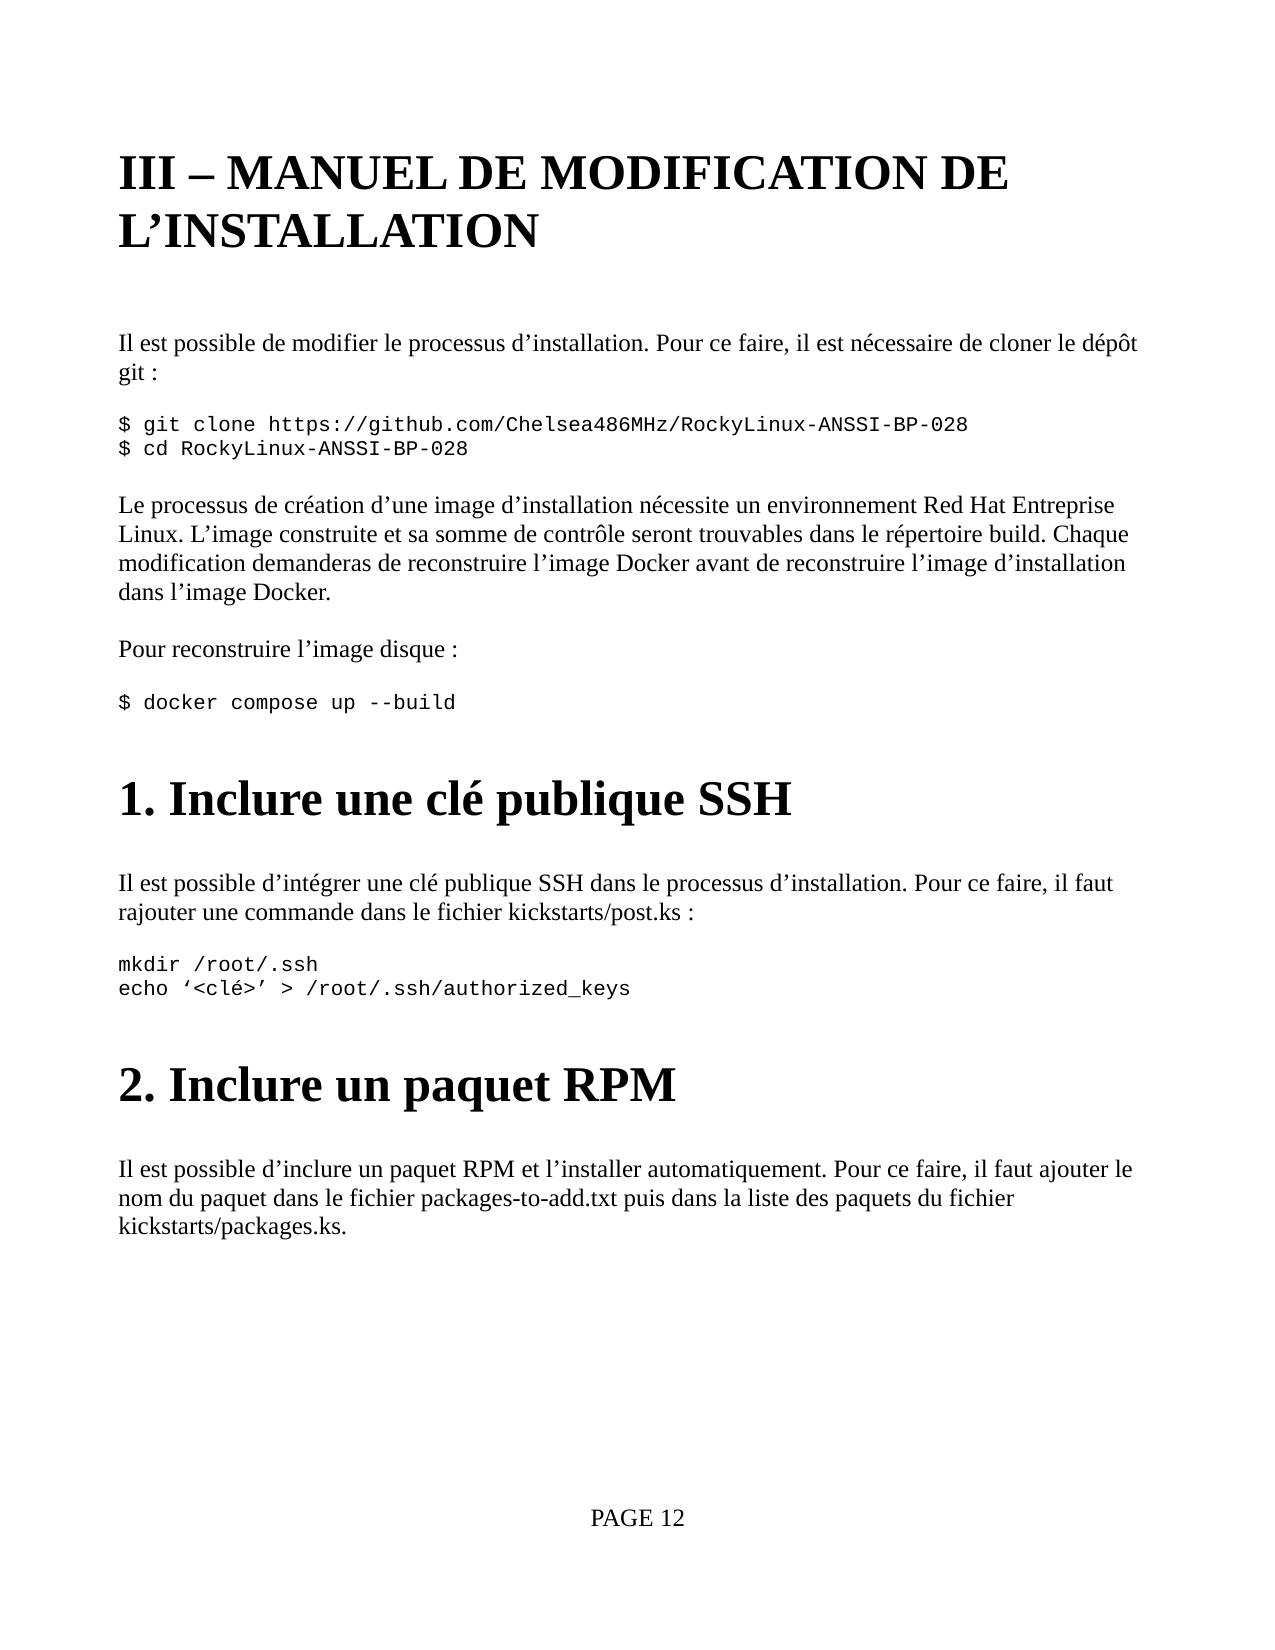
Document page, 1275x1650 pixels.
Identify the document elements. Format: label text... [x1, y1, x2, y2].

text $ cd RockyLinux-ANSSI-BP-028 [118, 438, 1157, 462]
text echo ‘<clé>’ > /root/.ssh/authorized_keys [118, 978, 1157, 1001]
text Il est possible de modifier le processus d’installation. Pour ce faire, il est nécessaire de cloner le dépôt git : [118, 328, 1157, 386]
text Il est possible d’intégrer une clé publique SSH dans le processus d’installation. Pour ce faire, il faut rajouter une commande dans le fichier kickstarts/post.ks : [118, 868, 1157, 925]
text $ docker compose up --build [118, 692, 1157, 715]
text Le processus de création d’une image d’installation nécessite un environnement Red Hat Entreprise Linux. L’image construite et sa somme de contrôle seront trouvables dans le répertoire build. Chaque modification demanderas de reconstruire l’image Docker avant de reconstruire l’image d’installation dans l’image Docker. [118, 490, 1157, 605]
text mkdir /root/.ssh [118, 954, 1157, 978]
text Il est possible d’inclure un paquet RPM et l’installer automatiquement. Pour ce faire, il faut ajouter le nom du paquet dans le fichier packages-to-add.txt puis dans la liste des paquets du fichier kickstarts/packages.ks. [118, 1154, 1157, 1240]
text $ git clone https://github.com/Chelsea486MHz/RockyLinux-ANSSI-BP-028 [118, 414, 1157, 438]
subtitle 1. Inclure une clé publique SSH [118, 769, 1157, 827]
subtitle 2. Inclure un paquet RPM [118, 1055, 1157, 1113]
text Pour reconstruire l’image disque : [118, 634, 1157, 663]
subtitle III – MANUEL DE MODIFICATION DE L’INSTALLATION [118, 143, 1157, 316]
